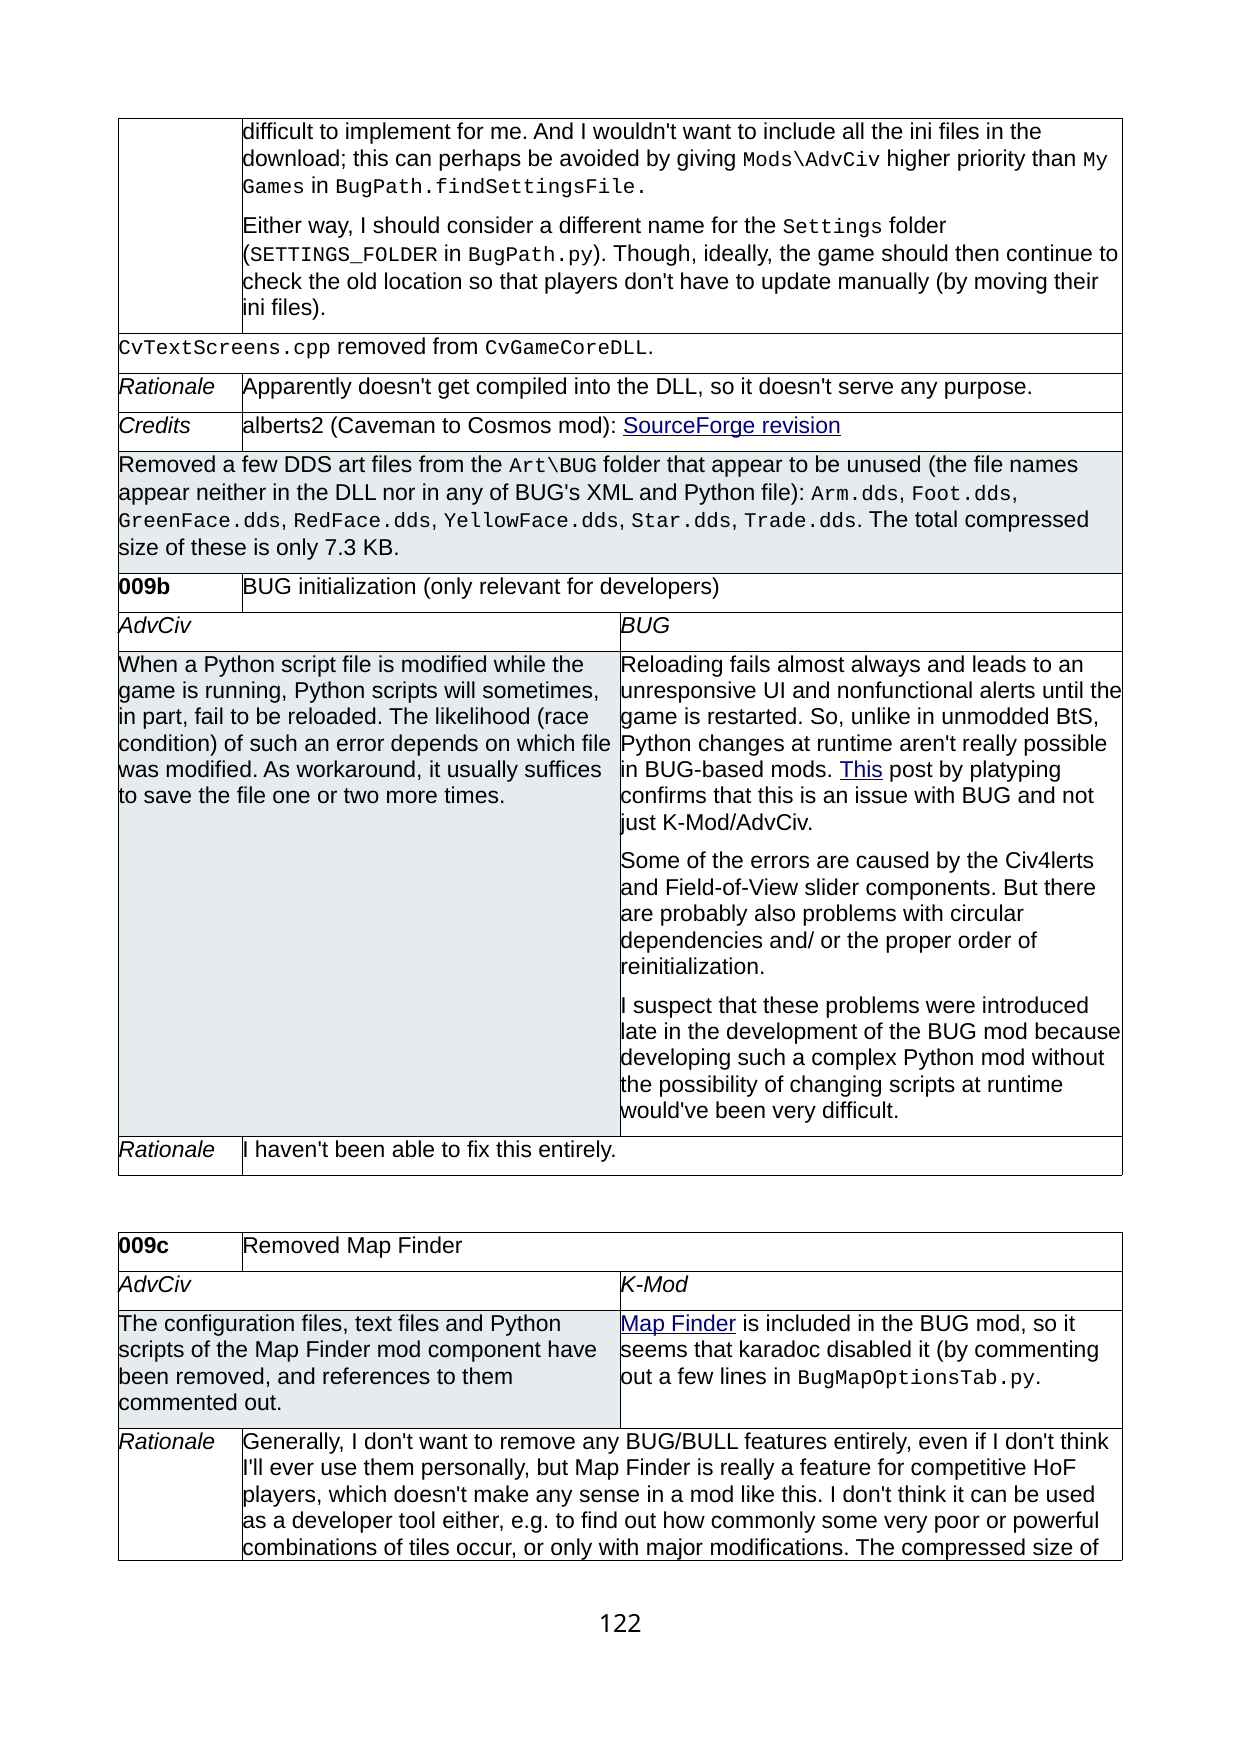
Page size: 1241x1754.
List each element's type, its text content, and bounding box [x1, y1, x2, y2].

table_cell 009b [119, 574, 242, 612]
table_cell K-Mod [621, 1272, 1122, 1310]
table_cell BUG initialization (only relevant for developers) [243, 574, 1122, 612]
table_cell When a Python script file is modified while the game is running, Python scripts will sometimes, in part, fail to be reloaded. The likelihood (race condition) of such an error depends on which file was modified. As workaround, it usually suffices to save the file one or two more times. [119, 652, 620, 1136]
table_cell Apparently doesn't get compiled into the DLL, so it doesn't serve any purpose. [243, 374, 1122, 412]
table_cell Rationale [119, 1137, 242, 1175]
table_cell difficult to implement for me. And I wouldn't want to include all the ini files in the download; this can perhaps be avoided by giving Mods\AdvCiv higher priority than My Games in BugPath.findSettingsFile. Either way, I should consider a different name for the Settings folder (SETTINGS_FOLDER in BugPath.py). Though, ideally, the game should then continue to check the old location so that players don't have to update manually (by moving their ini files). [243, 119, 1122, 333]
table_cell CvTextScreens.cpp removed from CvGameCoreDLL. [119, 334, 1122, 373]
table_cell Rationale [119, 374, 242, 412]
table_cell alberts2 (Caveman to Cosmos mod): SourceForge revision [243, 413, 1122, 451]
table_cell AdvCiv [119, 1272, 620, 1310]
table_cell BUG [621, 613, 1122, 651]
table_cell AdvCiv [119, 613, 620, 651]
table_cell The configuration files, text files and Python scripts of the Map Finder mod component have been removed, and references to them commented out. [119, 1311, 620, 1428]
table_cell I haven't been able to fix this entirely. [243, 1137, 1122, 1175]
table_cell Removed a few DDS art files from the Art\BUG folder that appear to be unused (the file names appear neither in the DLL nor in any of BUG's XML and Python file): Arm.dds, Foot.dds, GreenFace.dds, RedFace.dds, YellowFace.dds, Star.dds, Trade.dds. The total compressed size of these is only 7.3 KB. [119, 452, 1122, 573]
table_cell Rationale [119, 1429, 242, 1560]
table_cell Credits [119, 413, 242, 451]
table_cell Generally, I don't want to remove any BUG/BULL features entirely, even if I don't think I'll ever use them personally, but Map Finder is really a feature for competitive HoF players, which doesn't make any sense in a mod like this. I don't think it can be used as a developer tool either, e.g. to find out how commonly some very poor or powerful combinations of tiles occur, or only with major modifications. The compressed size of [243, 1429, 1122, 1560]
table_cell Map Finder is included in the BUG mod, so it seems that karadoc disabled it (by commenting out a few lines in BugMapOptionsTab.py. [621, 1311, 1122, 1428]
table_cell Reloading fails almost always and leads to an unresponsive UI and nonfunctional alerts until the game is restarted. So, unlike in unmodded BtS, Python changes at runtime aren't really possible in BUG-based mods. This post by platyping confirms that this is an issue with BUG and not just K-Mod/AdvCiv. Some of the errors are caused by the Civ4lerts and Field-of-View slider components. But there are probably also problems with circular dependencies and/ or the proper order of reinitialization. I suspect that these problems were introduced late in the development of the BUG mod because developing such a complex Python mod without the possibility of changing scripts at runtime would've been very difficult. [621, 652, 1122, 1136]
table_cell [119, 119, 242, 333]
table_header 009c [119, 1233, 242, 1271]
table_header Removed Map Finder [243, 1233, 1122, 1271]
